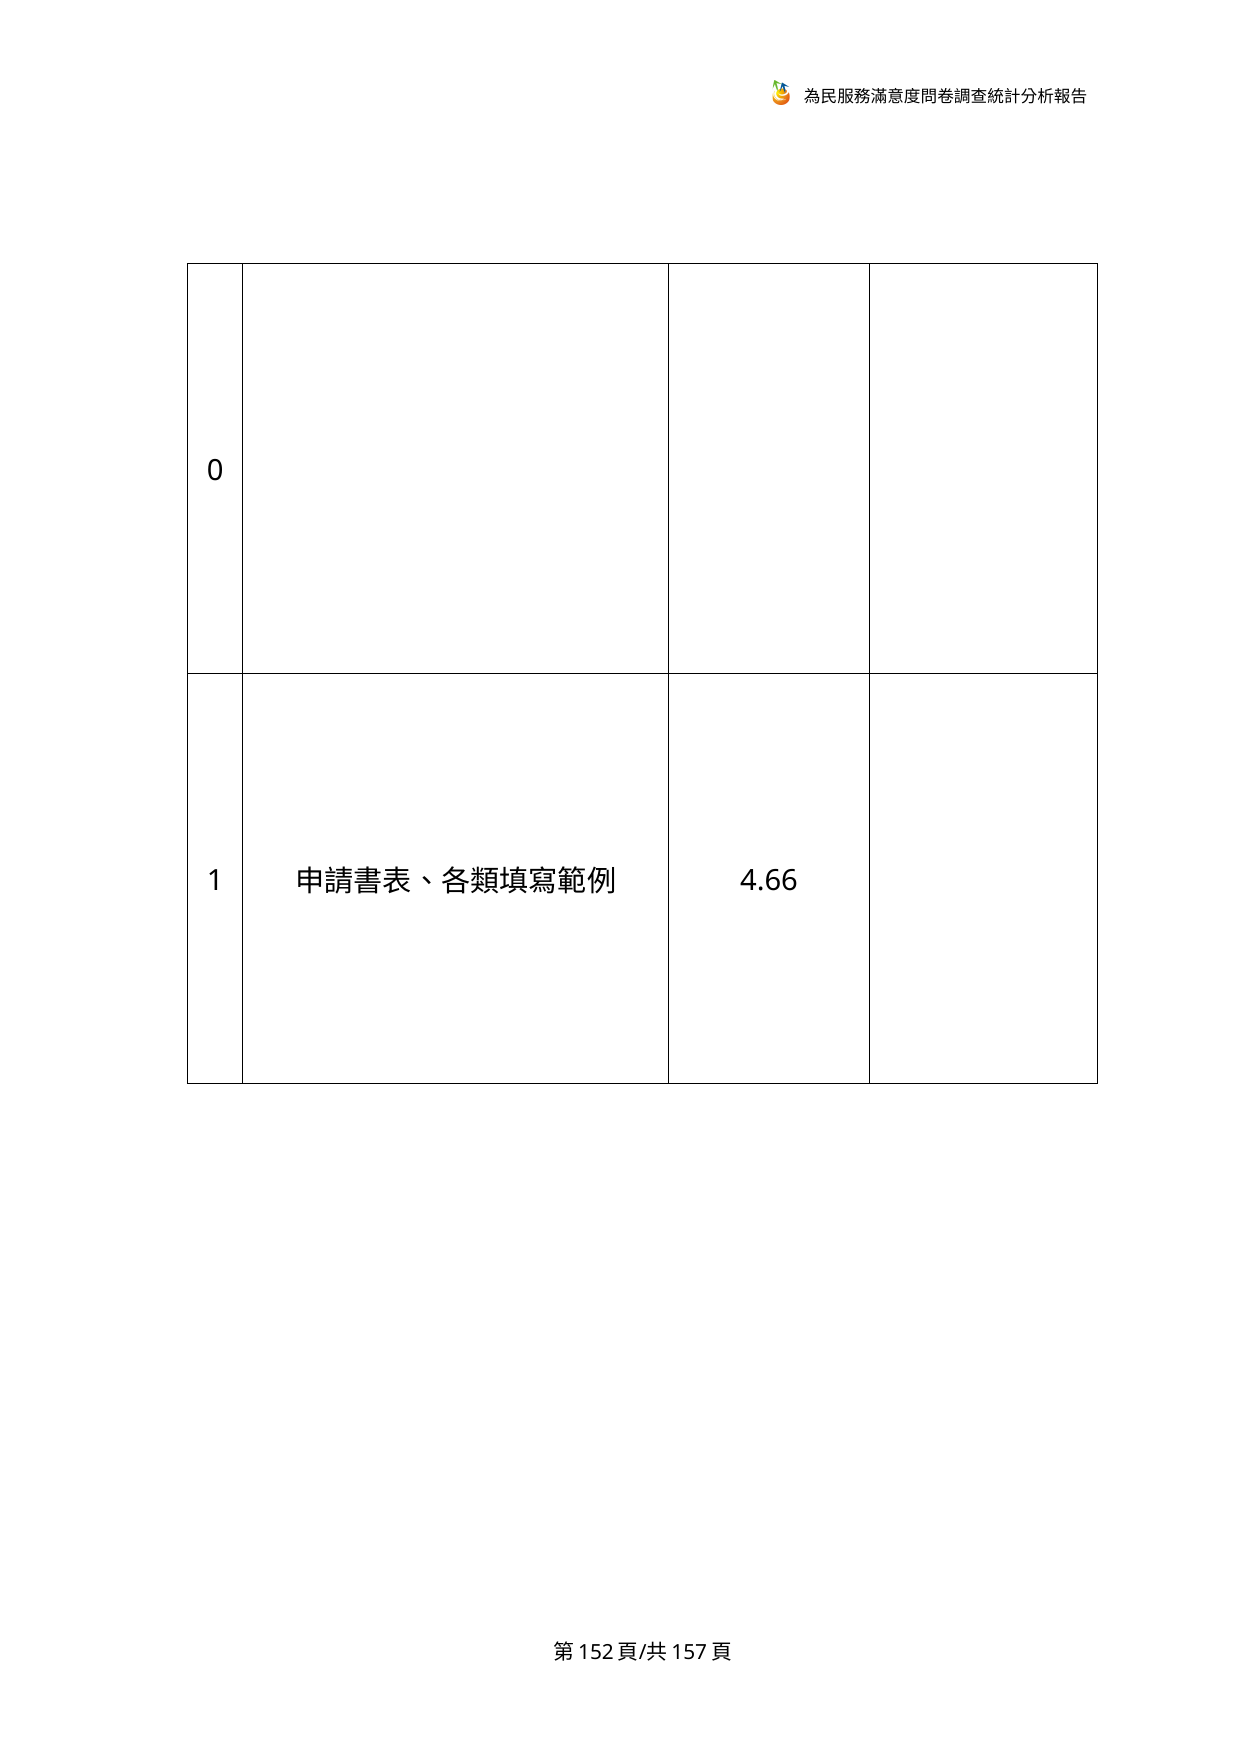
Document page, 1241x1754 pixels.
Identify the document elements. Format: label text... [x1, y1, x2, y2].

picture [772, 80, 790, 105]
table_cell 4.66 [669, 674, 869, 1083]
table_cell [669, 264, 869, 673]
table_cell 申請書表、各類填寫範例 [243, 674, 668, 1083]
table_cell [870, 674, 1097, 1083]
table_cell [870, 264, 1097, 673]
table_cell [243, 264, 668, 673]
table_cell 1 [188, 674, 242, 1083]
table_cell 0 [188, 264, 242, 673]
